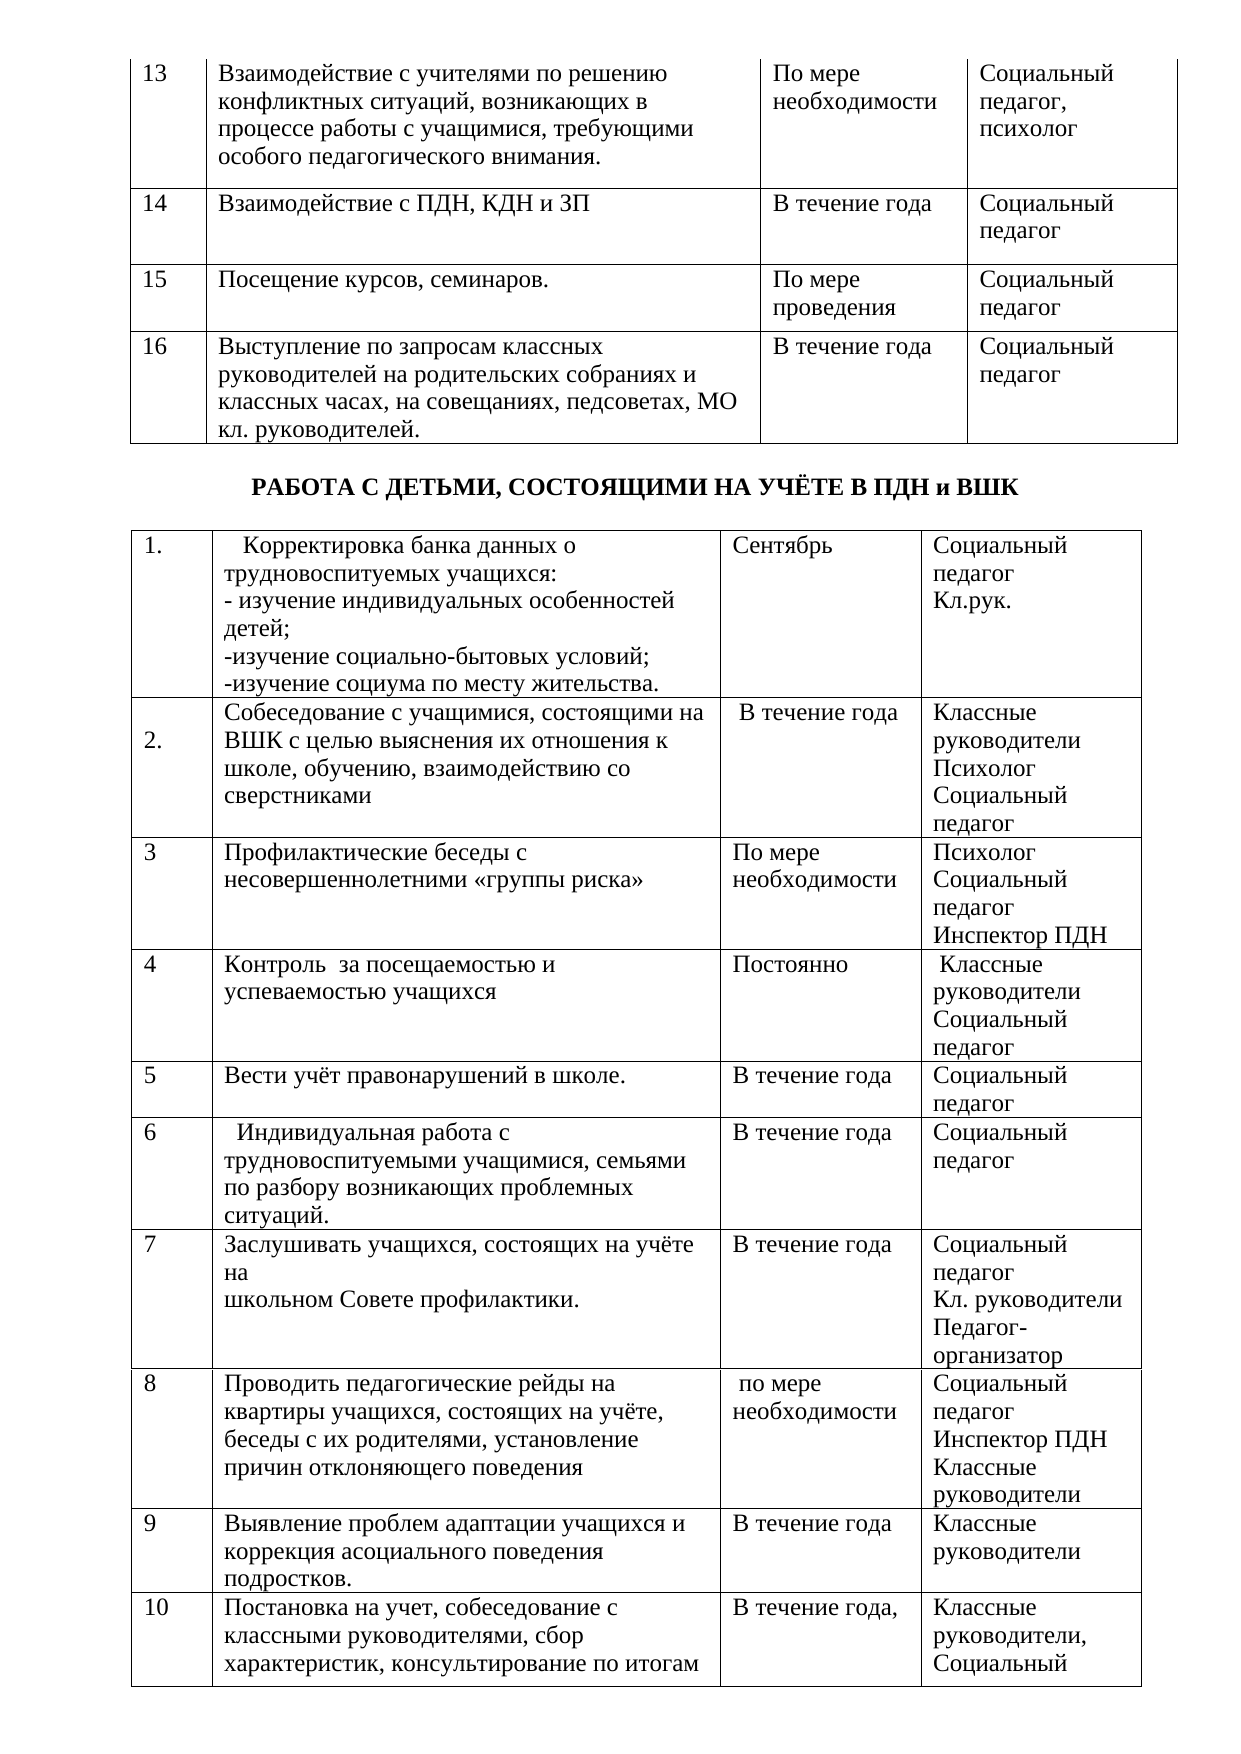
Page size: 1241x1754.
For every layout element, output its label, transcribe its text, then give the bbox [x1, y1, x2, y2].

table_cell Классные руководители [922, 1509, 1141, 1592]
table_cell В течение года [721, 698, 921, 837]
table_cell В течение года [721, 1509, 921, 1592]
table_cell Выступление по запросам классных руководителей на родительских собраниях и классных часах, на совещаниях, педсоветах, МО кл. руководителей. [207, 332, 760, 443]
table_cell Социальный педагог [922, 1118, 1141, 1229]
table_header Социальный педагог Кл.рук. [922, 531, 1141, 697]
table_cell В течение года [721, 1062, 921, 1117]
table_cell В течение года [721, 1230, 921, 1368]
table_cell В течение года [761, 189, 967, 264]
table_cell Вести учёт правонарушений в школе. [213, 1062, 720, 1117]
table_cell 16 [131, 332, 206, 443]
table_cell 9 [132, 1509, 212, 1592]
table_cell Социальный педагог [922, 1062, 1141, 1117]
table_cell Классные руководители Психолог Социальный педагог [922, 698, 1141, 837]
table_header Корректировка банка данных о трудновоспитуемых учащихся: - изучение индивидуальных особенностей детей; -изучение социально-бытовых условий; -изучение социума по месту жительства. [213, 531, 720, 697]
table_cell Проводить педагогические рейды на квартиры учащихся, состоящих на учёте, беседы с их родителями, установление причин отклоняющего поведения [213, 1370, 720, 1508]
table_cell Социальный педагог [968, 265, 1177, 331]
table_cell Взаимодействие с ПДН, КДН и ЗП [207, 189, 760, 264]
table_cell Контроль за посещаемостью и успеваемостью учащихся [213, 950, 720, 1061]
table_cell Заслушивать учащихся, состоящих на учёте на школьном Совете профилактики. [213, 1230, 720, 1368]
table_cell 6 [132, 1118, 212, 1229]
table_header Сентябрь [721, 531, 921, 697]
table_cell Взаимодействие с учителями по решению конфликтных ситуаций, возникающих в процессе работы с учащимися, требующими особого педагогического внимания. [207, 59, 760, 188]
table_cell 3 [132, 838, 212, 949]
table_cell Социальный педагог, психолог [968, 59, 1177, 188]
table_cell Постоянно [721, 950, 921, 1061]
table_cell Социальный педагог Инспектор ПДН Классные руководители [922, 1370, 1141, 1508]
table_cell Социальный педагог [968, 332, 1177, 443]
table_cell Социальный педагог [968, 189, 1177, 264]
table_cell по мере необходимости [721, 1370, 921, 1508]
table_cell По мере необходимости [761, 59, 967, 188]
table_cell 8 [132, 1370, 212, 1508]
table_cell 10 [132, 1593, 212, 1686]
table_cell Индивидуальная работа с трудновоспитуемыми учащимися, семьями по разбору возникающих проблемных ситуаций. [213, 1118, 720, 1229]
table_cell 14 [131, 189, 206, 264]
table_cell В течение года [761, 332, 967, 443]
table_cell Выявление проблем адаптации учащихся и коррекция асоциального поведения подростков. [213, 1509, 720, 1592]
table_cell Социальный педагог Кл. руководители Педагог-организатор [922, 1230, 1141, 1368]
table_cell 7 [132, 1230, 212, 1368]
table_cell 4 [132, 950, 212, 1061]
table_cell Классные руководители Социальный педагог [922, 950, 1141, 1061]
table_cell 2. [132, 698, 212, 837]
table_header 1. [132, 531, 212, 697]
table_cell Собеседование с учащимися, состоящими на ВШК с целью выяснения их отношения к школе, обучению, взаимодействию со сверстниками [213, 698, 720, 837]
table_cell По мере необходимости [721, 838, 921, 949]
table_cell В течение года, [721, 1593, 921, 1686]
table_cell По мере проведения [761, 265, 967, 331]
table_cell Классные руководители, Социальный [922, 1593, 1141, 1686]
table_cell Постановка на учет, собеседование с классными руководителями, сбор характеристик, консультирование по итогам [213, 1593, 720, 1686]
table_cell 13 [131, 59, 206, 188]
table_cell Посещение курсов, семинаров. [207, 265, 760, 331]
table_cell В течение года [721, 1118, 921, 1229]
table_cell Психолог Социальный педагог Инспектор ПДН [922, 838, 1141, 949]
text РАБОТА С ДЕТЬМИ, СОСТОЯЩИМИ НА УЧЁТЕ В ПДН и ВШК [118, 473, 1152, 501]
table_cell 5 [132, 1062, 212, 1117]
table_cell Профилактические беседы с несовершеннолетними «группы риска» [213, 838, 720, 949]
table_cell 15 [131, 265, 206, 331]
